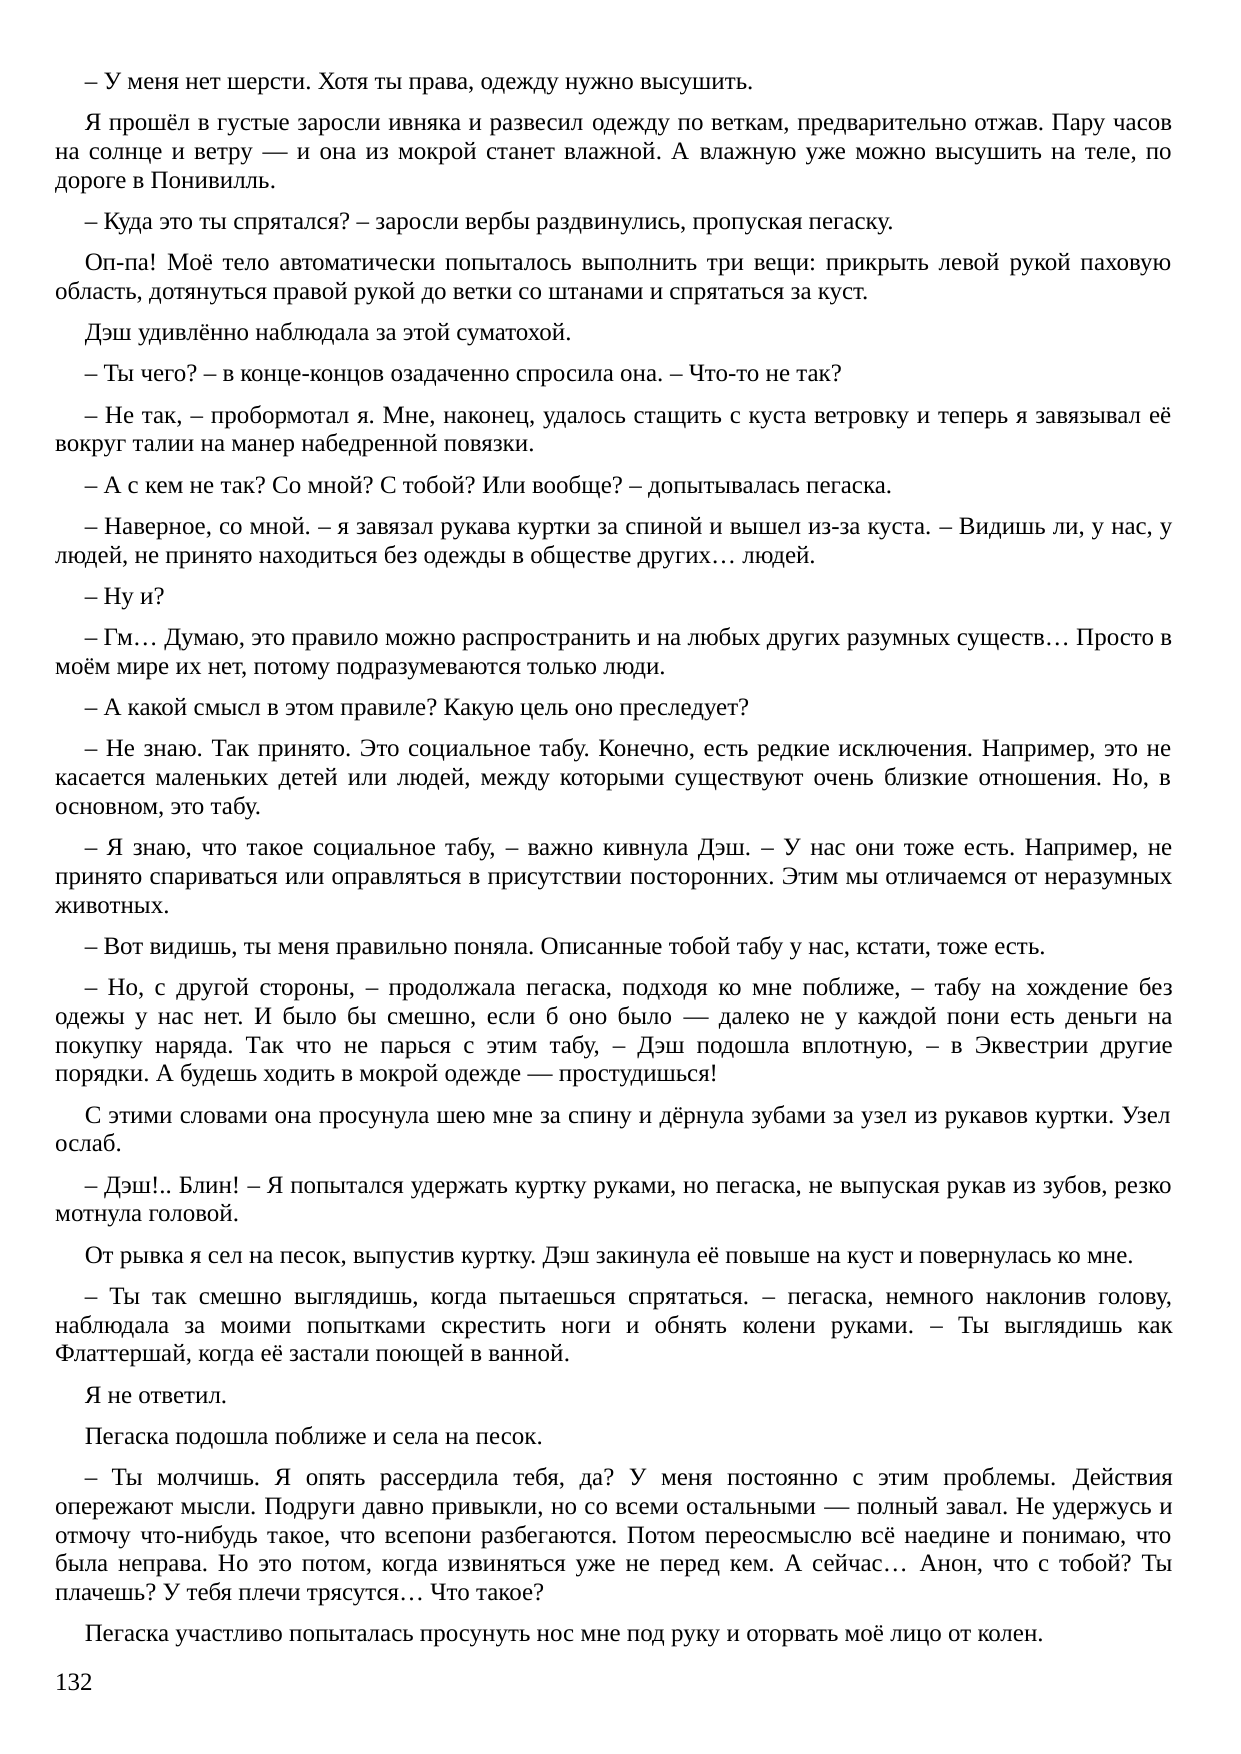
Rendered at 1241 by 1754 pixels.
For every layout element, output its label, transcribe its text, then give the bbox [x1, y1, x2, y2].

text – Ты чего? – в конце-концов озадаченно спросила она. – Что-то не так? [55, 358, 1173, 387]
text С этими словами она просунула шею мне за спину и дёрнула зубами за узел из рукавов куртки. Узел ослаб. [55, 1100, 1173, 1157]
text – Ты молчишь. Я опять рассердила тебя, да? У меня постоянно с этим проблемы. Действия опережают мысли. Подруги давно привыкли, но со всеми остальными — полный завал. Не удержусь и отмочу что-нибудь такое, что всепони разбегаются. Потом переосмыслю всё наедине и понимаю, что была неправа. Но это потом, когда извиняться уже не перед кем. А сейчас… Анон, что с тобой? Ты плачешь? У тебя плечи трясутся… Что такое? [55, 1462, 1173, 1606]
text Дэш удивлённо наблюдала за этой суматохой. [55, 317, 1173, 346]
text – Дэш!.. Блин! – Я попытался удержать куртку руками, но пегаска, не выпуская рукав из зубов, резко мотнула головой. [55, 1170, 1173, 1227]
text – Ну и? [55, 581, 1173, 610]
text Пегаска подошла поближе и села на песок. [55, 1421, 1173, 1450]
text – Наверное, со мной. – я завязал рукава куртки за спиной и вышел из-за куста. – Видишь ли, у нас, у людей, не принято находиться без одежды в обществе других… людей. [55, 511, 1173, 568]
text – Я знаю, что такое социальное табу, – важно кивнула Дэш. – У нас они тоже есть. Например, не принято спариваться или оправляться в присутствии посторонних. Этим мы отличаемся от неразумных животных. [55, 832, 1173, 918]
text – У меня нет шерсти. Хотя ты права, одежду нужно высушить. [55, 66, 1173, 95]
text – Вот видишь, ты меня правильно поняла. Описанные тобой табу у нас, кстати, тоже есть. [55, 931, 1173, 960]
text – Ты так смешно выглядишь, когда пытаешься спрятаться. – пегаска, немного наклонив голову, наблюдала за моими попытками скрестить ноги и обнять колени руками. – Ты выглядишь как Флаттершай, когда её застали поющей в ванной. [55, 1281, 1173, 1367]
text – Куда это ты спрятался? – заросли вербы раздвинулись, пропуская пегаску. [55, 206, 1173, 235]
text – Гм… Думаю, это правило можно распространить и на любых других разумных существ… Просто в моём мире их нет, потому подразумеваются только люди. [55, 622, 1173, 680]
text Пегаска участливо попыталась просунуть нос мне под руку и оторвать моё лицо от колен. [55, 1618, 1173, 1647]
text – Не знаю. Так принято. Это социальное табу. Конечно, есть редкие исключения. Например, это не касается маленьких детей или людей, между которыми существуют очень близкие отношения. Но, в основном, это табу. [55, 733, 1173, 820]
text – Но, с другой стороны, – продолжала пегаска, подходя ко мне поближе, – табу на хождение без одежы у нас нет. И было бы смешно, если б оно было — далеко не у каждой пони есть деньги на покупку наряда. Так что не парься с этим табу, – Дэш подошла вплотную, – в Эквестрии другие порядки. А будешь ходить в мокрой одежде — простудишься! [55, 972, 1173, 1087]
text Я прошёл в густые заросли ивняка и развесил одежду по веткам, предварительно отжав. Пару часов на солнце и ветру — и она из мокрой станет влажной. А влажную уже можно высушить на теле, по дороге в Понивилль. [55, 107, 1173, 193]
text Я не ответил. [55, 1380, 1173, 1408]
text – А с кем не так? Со мной? С тобой? Или вообще? – допытывалась пегаска. [55, 470, 1173, 498]
text Оп-па! Моё тело автоматически попыталось выполнить три вещи: прикрыть левой рукой паховую область, дотянуться правой рукой до ветки со штанами и спрятаться за куст. [55, 247, 1173, 305]
text От рывка я сел на песок, выпустив куртку. Дэш закинула её повыше на куст и повернулась ко мне. [55, 1240, 1173, 1268]
text – А какой смысл в этом правиле? Какую цель оно преследует? [55, 692, 1173, 721]
text – Не так, – пробормотал я. Мне, наконец, удалось стащить с куста ветровку и теперь я завязывал её вокруг талии на манер набедренной повязки. [55, 400, 1173, 457]
